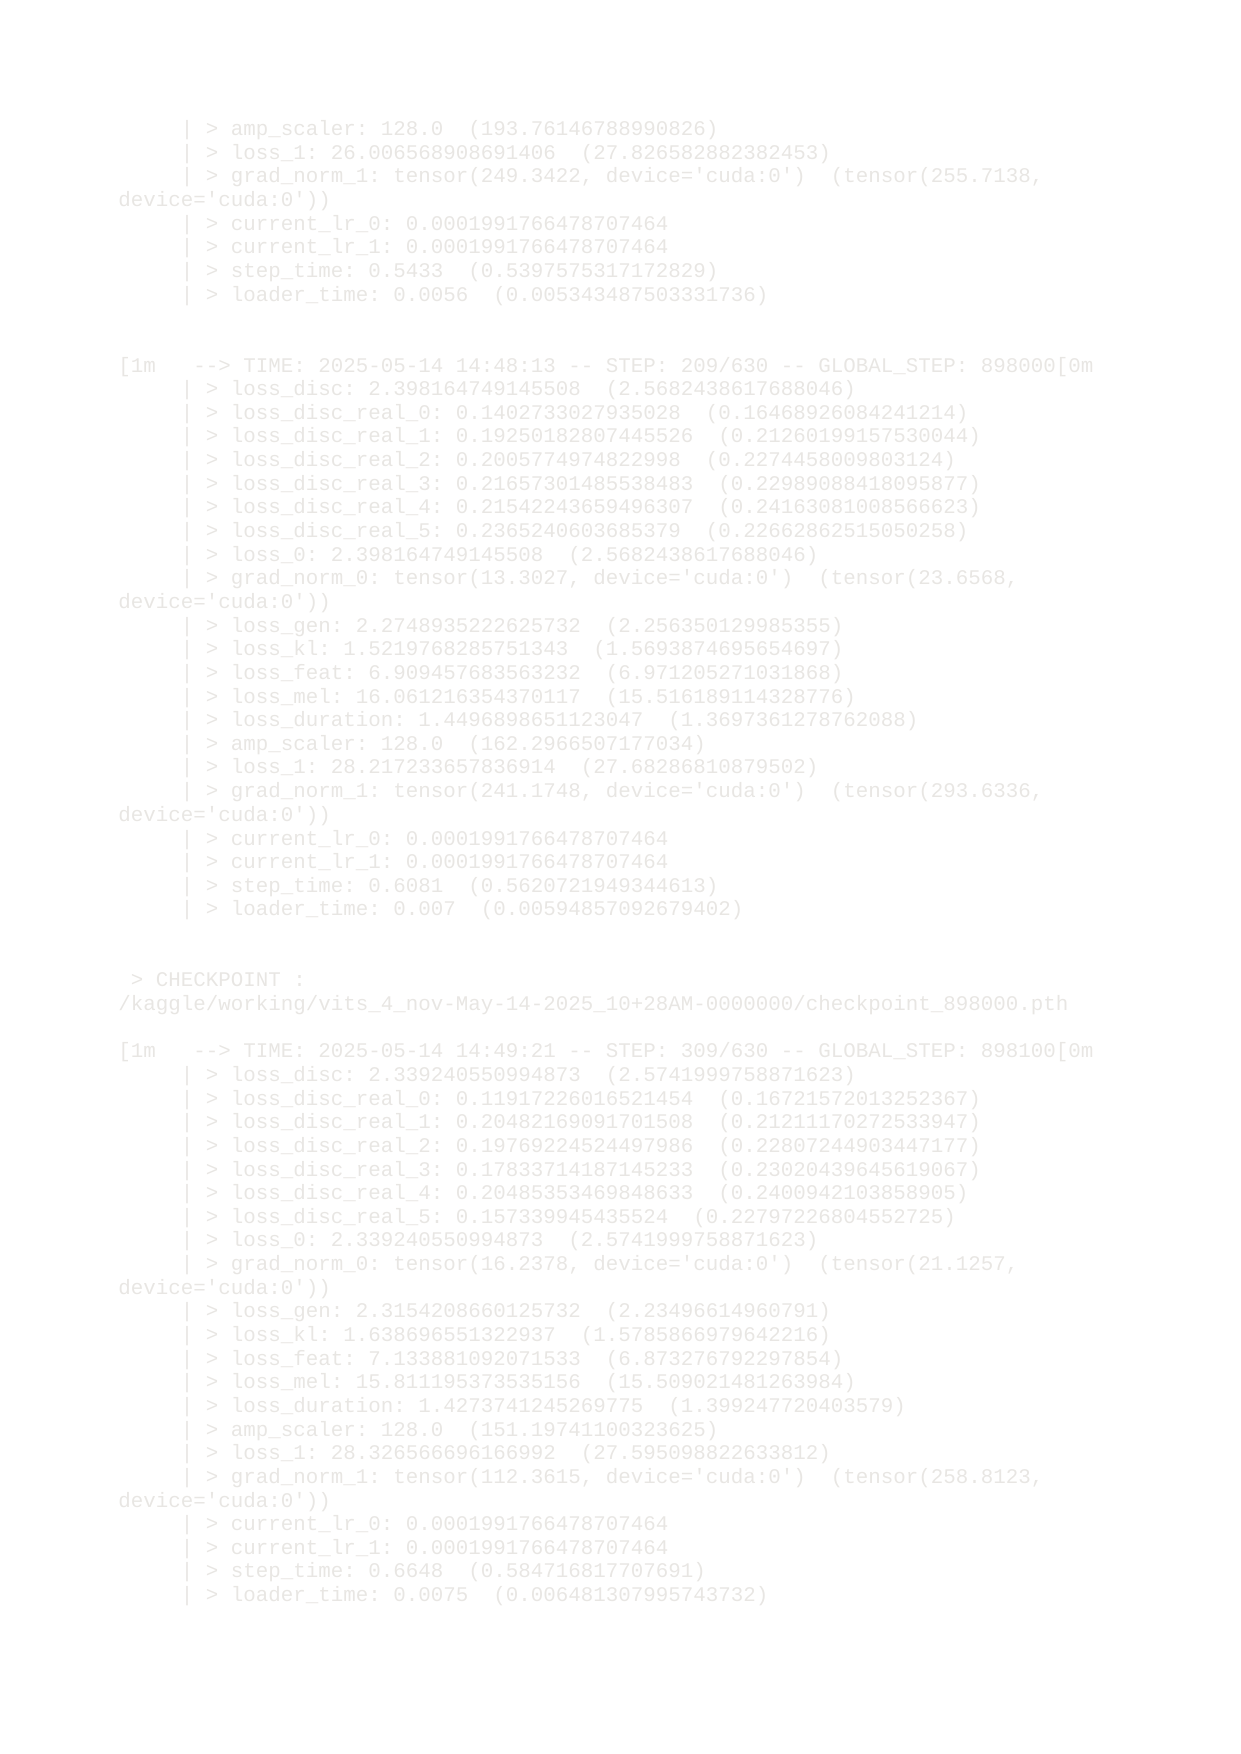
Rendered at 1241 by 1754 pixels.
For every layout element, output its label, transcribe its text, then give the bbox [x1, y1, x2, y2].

text | > loss_kl: 1.5219768285751343 (1.5693874695654697) [118, 638, 1122, 662]
text | > loss_disc: 2.339240550994873 (2.5741999758871623) [118, 1064, 1122, 1088]
text | > loss_disc_real_4: 0.20485353469848633 (0.2400942103858905) [118, 1182, 1122, 1206]
text > CHECKPOINT : /kaggle/working/vits_4_nov-May-14-2025_10+28AM-0000000/checkpoint_898000.pth [118, 969, 1122, 1017]
text | > amp_scaler: 128.0 (162.2966507177034) [118, 733, 1122, 757]
text | > step_time: 0.6648 (0.584716817707691) [118, 1561, 1122, 1584]
text | > step_time: 0.6081 (0.5620721949344613) [118, 875, 1122, 898]
text | > loss_disc_real_5: 0.2365240603685379 (0.22662862515050258) [118, 520, 1122, 544]
text [1m --> TIME: 2025-05-14 14:49:21 -- STEP: 309/630 -- GLOBAL_STEP: 898100[0m [118, 1040, 1122, 1064]
text | > loss_duration: 1.4273741245269775 (1.399247720403579) [118, 1395, 1122, 1419]
text | > loss_1: 28.326566696166992 (27.595098822633812) [118, 1442, 1122, 1466]
text | > loss_kl: 1.638696551322937 (1.5785866979642216) [118, 1324, 1122, 1348]
text | > loss_duration: 1.4496898651123047 (1.3697361278762088) [118, 709, 1122, 733]
text | > loss_mel: 16.061216354370117 (15.516189114328776) [118, 686, 1122, 709]
text | > loss_feat: 7.133881092071533 (6.873276792297854) [118, 1348, 1122, 1371]
text | > loss_disc_real_2: 0.2005774974822998 (0.2274458009803124) [118, 449, 1122, 473]
text | > step_time: 0.5433 (0.5397575317172829) [118, 260, 1122, 284]
text | > grad_norm_0: tensor(16.2378, device='cuda:0') (tensor(21.1257, device='cuda:0')) [118, 1253, 1122, 1300]
text | > current_lr_1: 0.0001991766478707464 [118, 1537, 1122, 1561]
text | > loss_0: 2.398164749145508 (2.5682438617688046) [118, 544, 1122, 567]
text | > amp_scaler: 128.0 (193.76146788990826) [118, 118, 1122, 142]
text | > loss_disc_real_0: 0.1402733027935028 (0.16468926084241214) [118, 402, 1122, 426]
text | > grad_norm_1: tensor(249.3422, device='cuda:0') (tensor(255.7138, device='cuda:0')) [118, 165, 1122, 213]
text | > loss_disc_real_3: 0.17833714187145233 (0.23020439645619067) [118, 1158, 1122, 1182]
text | > loss_disc_real_1: 0.20482169091701508 (0.21211170272533947) [118, 1111, 1122, 1135]
text | > loader_time: 0.0056 (0.005343487503331736) [118, 284, 1122, 307]
text | > loss_1: 26.006568908691406 (27.826582882382453) [118, 142, 1122, 165]
text | > loss_gen: 2.2748935222625732 (2.256350129985355) [118, 615, 1122, 638]
text | > current_lr_0: 0.0001991766478707464 [118, 1513, 1122, 1537]
text | > loss_disc_real_0: 0.11917226016521454 (0.16721572013252367) [118, 1088, 1122, 1111]
text | > loss_disc_real_5: 0.157339945435524 (0.22797226804552725) [118, 1206, 1122, 1229]
text | > loss_1: 28.217233657836914 (27.68286810879502) [118, 757, 1122, 780]
text | > loss_disc_real_2: 0.19769224524497986 (0.22807244903447177) [118, 1135, 1122, 1158]
text | > grad_norm_0: tensor(13.3027, device='cuda:0') (tensor(23.6568, device='cuda:0')) [118, 567, 1122, 615]
text | > current_lr_0: 0.0001991766478707464 [118, 827, 1122, 851]
text | > loss_0: 2.339240550994873 (2.5741999758871623) [118, 1229, 1122, 1253]
text | > loss_disc_real_3: 0.21657301485538483 (0.22989088418095877) [118, 473, 1122, 496]
text | > grad_norm_1: tensor(241.1748, device='cuda:0') (tensor(293.6336, device='cuda:0')) [118, 780, 1122, 827]
text | > amp_scaler: 128.0 (151.19741100323625) [118, 1419, 1122, 1442]
text | > current_lr_0: 0.0001991766478707464 [118, 213, 1122, 236]
text | > loss_feat: 6.909457683563232 (6.971205271031868) [118, 662, 1122, 686]
text | > loss_mel: 15.811195373535156 (15.509021481263984) [118, 1371, 1122, 1395]
text | > current_lr_1: 0.0001991766478707464 [118, 851, 1122, 875]
text | > loss_disc: 2.398164749145508 (2.5682438617688046) [118, 378, 1122, 402]
text | > grad_norm_1: tensor(112.3615, device='cuda:0') (tensor(258.8123, device='cuda:0')) [118, 1466, 1122, 1513]
text | > loss_disc_real_1: 0.19250182807445526 (0.21260199157530044) [118, 426, 1122, 449]
text | > current_lr_1: 0.0001991766478707464 [118, 236, 1122, 260]
text | > loader_time: 0.007 (0.00594857092679402) [118, 898, 1122, 922]
text | > loader_time: 0.0075 (0.006481307995743732) [118, 1584, 1122, 1608]
text | > loss_disc_real_4: 0.21542243659496307 (0.24163081008566623) [118, 496, 1122, 520]
text [1m --> TIME: 2025-05-14 14:48:13 -- STEP: 209/630 -- GLOBAL_STEP: 898000[0m [118, 354, 1122, 378]
text | > loss_gen: 2.3154208660125732 (2.23496614960791) [118, 1300, 1122, 1324]
